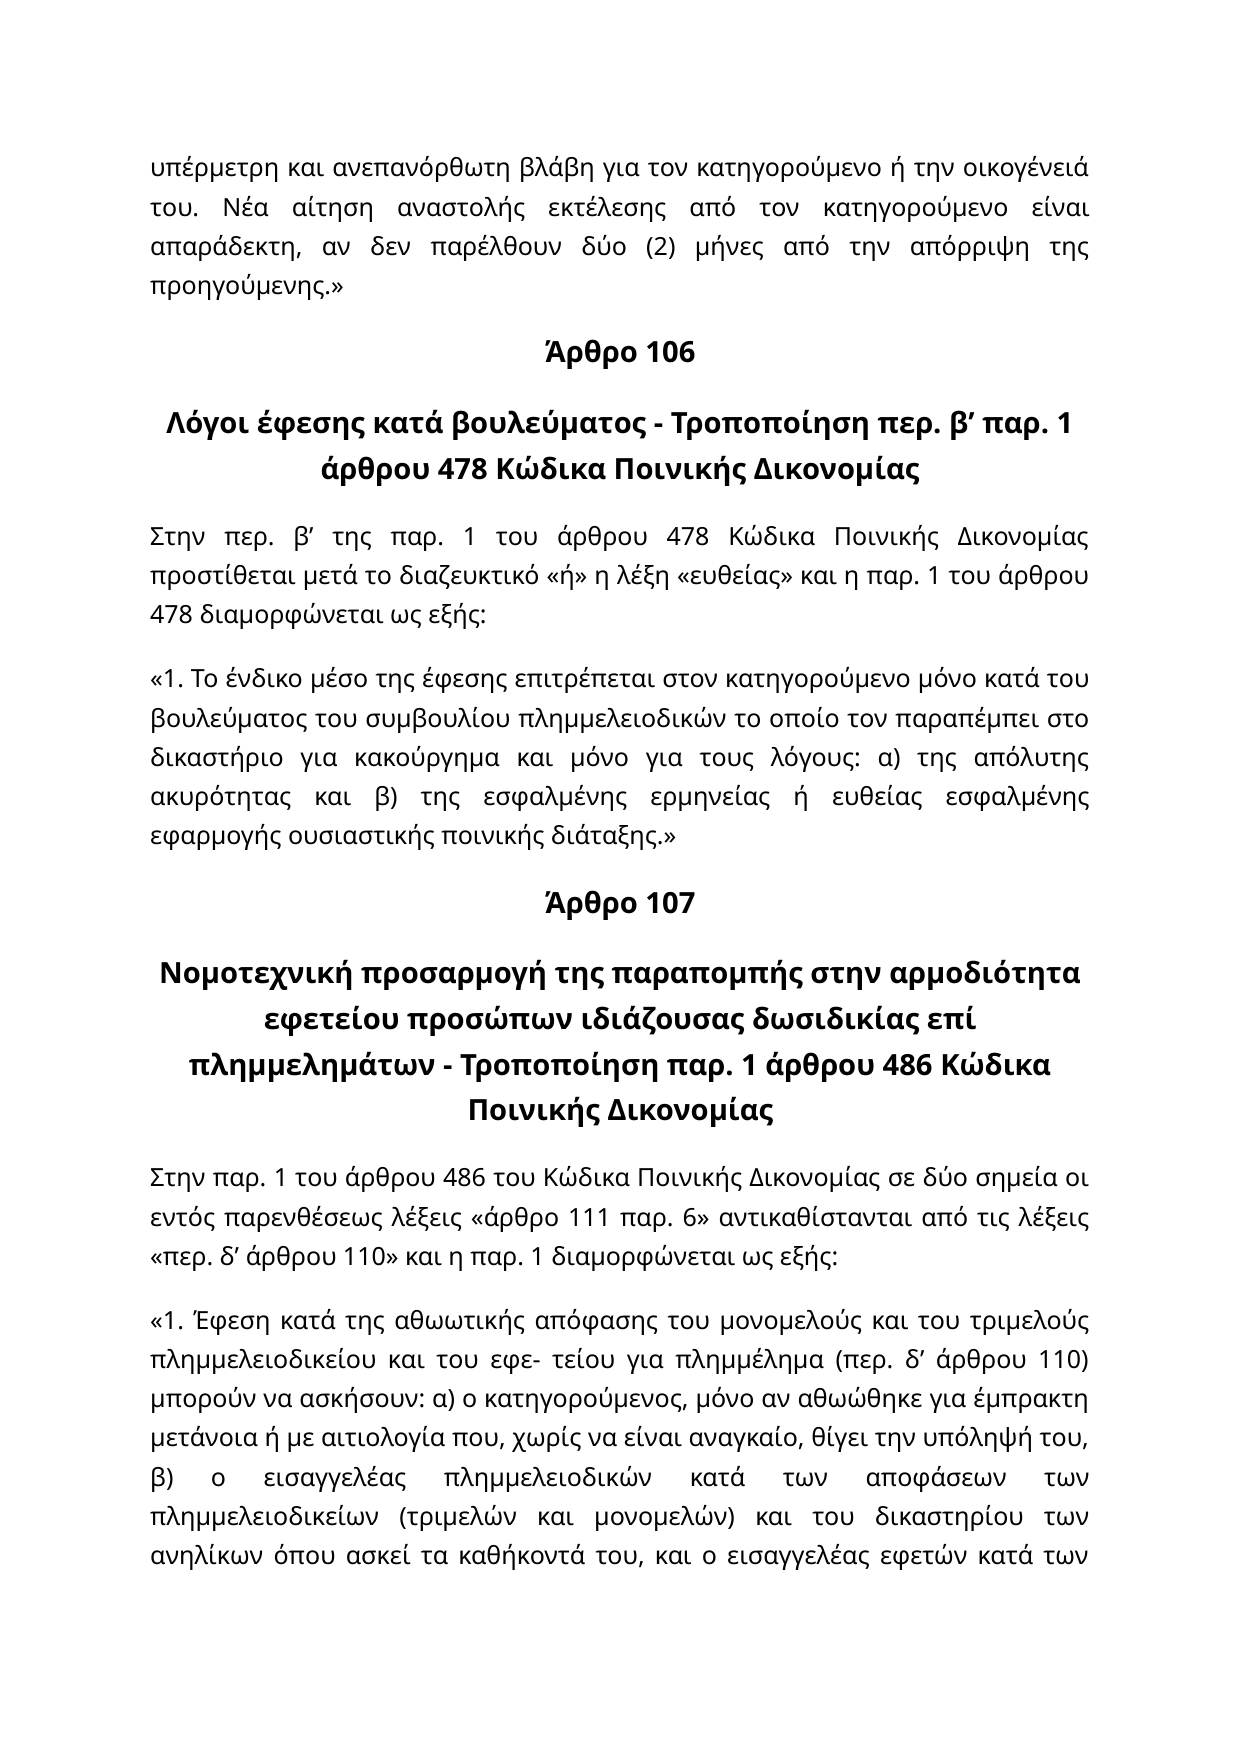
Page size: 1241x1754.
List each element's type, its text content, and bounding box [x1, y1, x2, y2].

subtitle Άρθρο 107 [150, 882, 1090, 922]
text Στην περ. β’ της παρ. 1 του άρθρου 478 Κώδικα Ποινικής Δικονομίας προστίθεται μετά το διαζευκτικό «ή» η λέξη «ευθείας» και η παρ. 1 του άρθρου 478 διαμορφώνεται ως εξής: [150, 518, 1090, 631]
text «1. Το ένδικο μέσο της έφεσης επιτρέπεται στον κατηγορούμενο μόνο κατά του βουλεύματος του συμβουλίου πλημμελειοδικών το οποίο τον παραπέμπει στο δικαστήριο για κακούργημα και μόνο για τους λόγους: α) της απόλυτης ακυρότητας και β) της εσφαλμένης ερμηνείας ή ευθείας εσφαλμένης εφαρμογής ουσιαστικής ποινικής διάταξης.» [150, 661, 1090, 852]
text υπέρμετρη και ανεπανόρθωτη βλάβη για τον κατηγορούμενο ή την οικογένειά του. Νέα αίτηση αναστολής εκτέλεσης από τον κατηγορούμενο είναι απαράδεκτη, αν δεν παρέλθουν δύο (2) μήνες από την απόρριψη της προηγούμενης.» [150, 150, 1090, 302]
subtitle Άρθρο 106 [150, 332, 1090, 371]
subtitle Λόγοι έφεσης κατά βουλεύματος - Τροποποίηση περ. β’ παρ. 1 άρθρου 478 Κώδικα Ποινικής Δικονομίας [150, 402, 1090, 488]
text «1. Έφεση κατά της αθωωτικής απόφασης του μονομελούς και του τριμελούς πλημμελειοδικείου και του εφε- τείου για πλημμέλημα (περ. δ’ άρθρου 110) μπορούν να ασκήσουν: α) ο κατηγορούμενος, μόνο αν αθωώθηκε για έμπρακτη μετάνοια ή με αιτιολογία που, χωρίς να είναι αναγκαίο, θίγει την υπόληψή του, β) ο εισαγγελέας πλημμελειοδικών κατά των αποφάσεων των πλημμελειοδικείων (τριμελών και μονομελών) και του δικαστηρίου των ανηλίκων όπου ασκεί τα καθήκοντά του, και ο εισαγγελέας εφετών κατά των [150, 1302, 1090, 1572]
text Στην παρ. 1 του άρθρου 486 του Κώδικα Ποινικής Δικονομίας σε δύο σημεία οι εντός παρενθέσεως λέξεις «άρθρο 111 παρ. 6» αντικαθίστανται από τις λέξεις «περ. δ’ άρθρου 110» και η παρ. 1 διαμορφώνεται ως εξής: [150, 1160, 1090, 1272]
subtitle Νομοτεχνική προσαρμογή της παραπομπής στην αρμοδιότητα εφετείου προσώπων ιδιάζουσας δωσιδικίας επί πλημμελημάτων - Τροποποίηση παρ. 1 άρθρου 486 Κώδικα Ποινικής Δικονομίας [150, 952, 1090, 1129]
